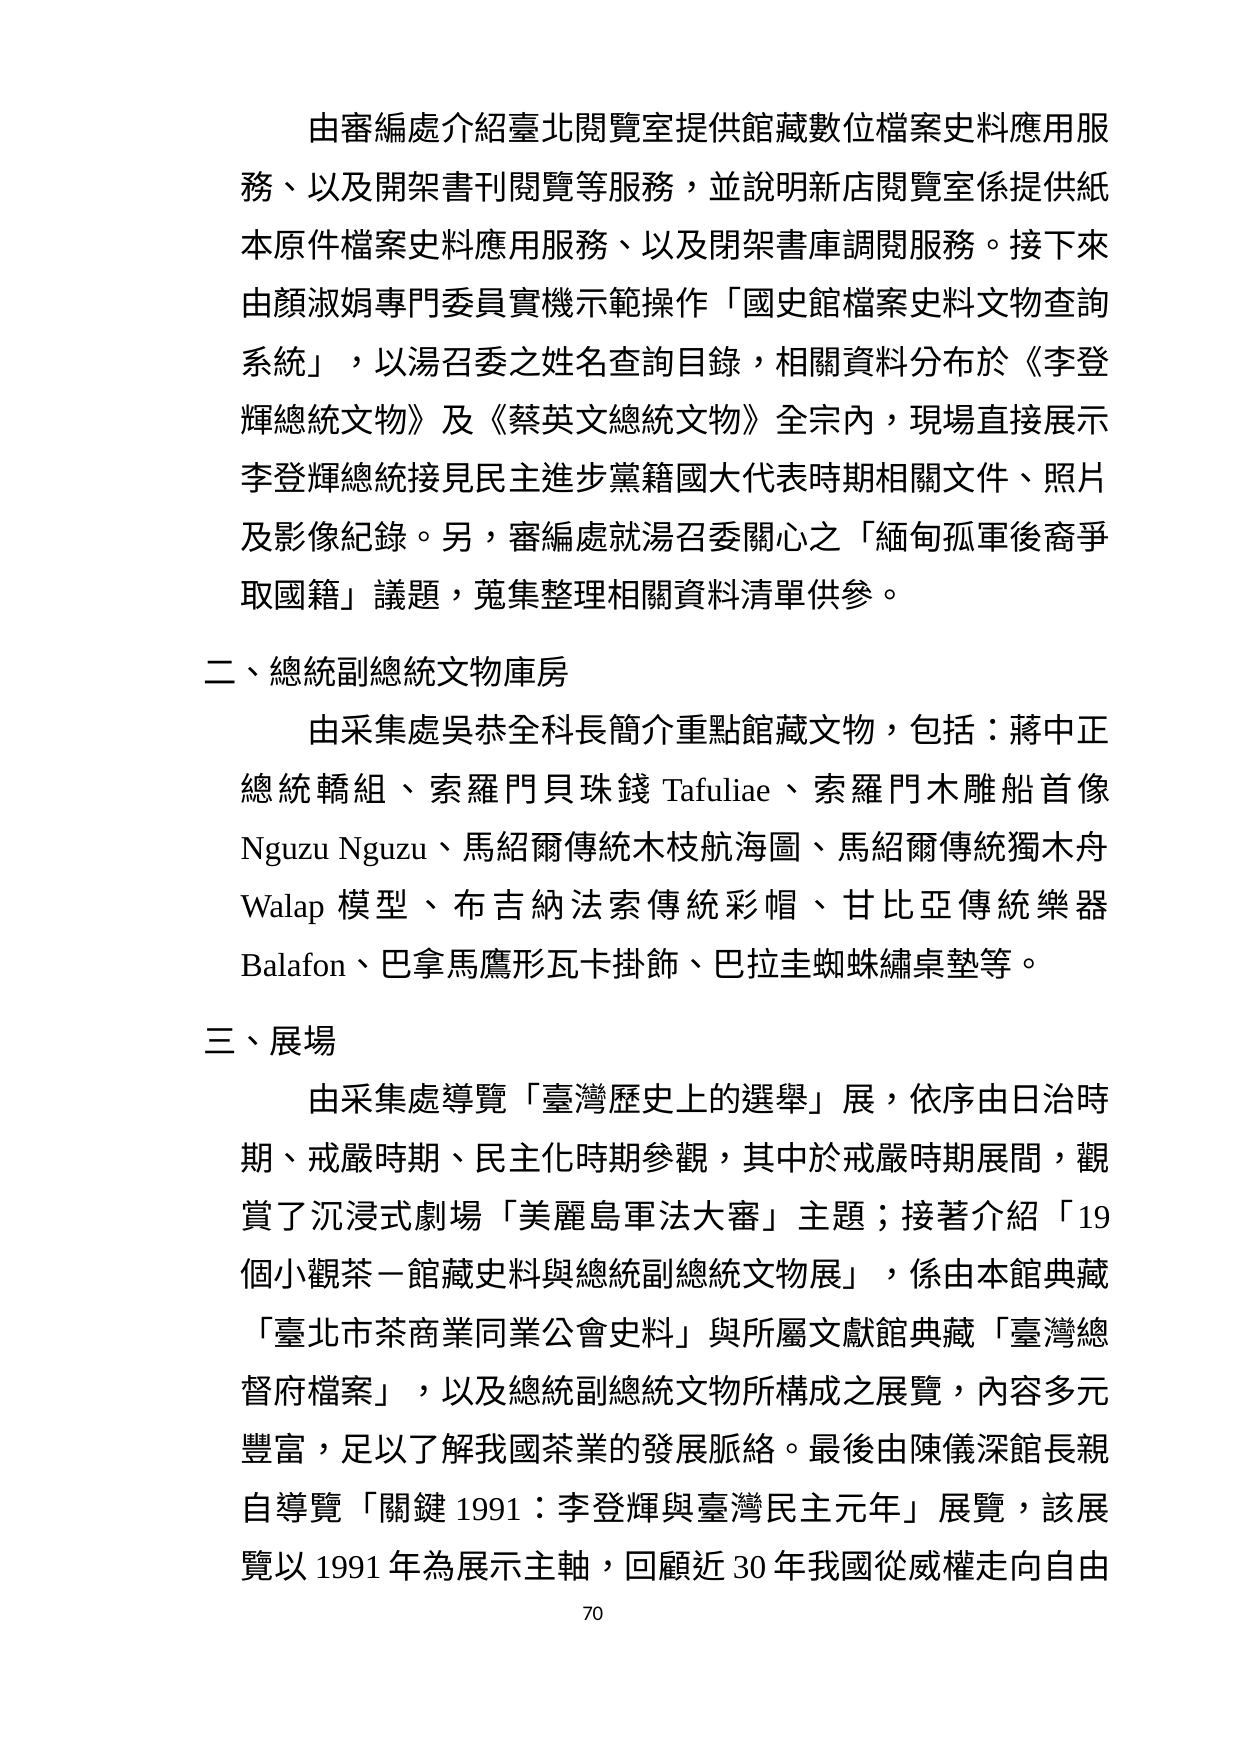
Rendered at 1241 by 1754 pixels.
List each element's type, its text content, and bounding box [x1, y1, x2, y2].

text 三、展場 [203, 1007, 1110, 1065]
text 二、總統副總統文物庫房 [203, 638, 1110, 696]
text 由審編處介紹臺北閱覽室提供館藏數位檔案史料應用服務、以及開架書刊閱覽等服務，並說明新店閱覽室係提供紙本原件檔案史料應用服務、以及閉架書庫調閱服務。接下來由顏淑娟專門委員實機示範操作「國史館檔案史料文物查詢系統」，以湯召委之姓名查詢目錄，相關資料分布於《李登輝總統文物》及《蔡英文總統文物》全宗內，現場直接展示李登輝總統接見民主進步黨籍國大代表時期相關文件、照片及影像紀錄。另，審編處就湯召委關心之「緬甸孤軍後裔爭取國籍」議題，蒐集整理相關資料清單供參。 [240, 94, 1110, 619]
text 由采集處吳恭全科長簡介重點館藏文物，包括：蔣中正總統轎組、索羅門貝珠錢Tafuliae、索羅門木雕船首像Nguzu Nguzu、馬紹爾傳統木枝航海圖、馬紹爾傳統獨木舟Walap模型、布吉納法索傳統彩帽、甘比亞傳統樂器Balafon、巴拿馬鷹形瓦卡掛飾、巴拉圭蜘蛛繡桌墊等。 [240, 696, 1110, 988]
text 由采集處導覽「臺灣歷史上的選舉」展，依序由日治時期、戒嚴時期、民主化時期參觀，其中於戒嚴時期展間，觀賞了沉浸式劇場「美麗島軍法大審」主題；接著介紹「19個小觀茶－館藏史料與總統副總統文物展」，係由本館典藏「臺北市茶商業同業公會史料」與所屬文獻館典藏「臺灣總督府檔案」，以及總統副總統文物所構成之展覽，內容多元豐富，足以了解我國茶業的發展脈絡。最後由陳儀深館長親自導覽「關鍵1991：李登輝與臺灣民主元年」展覽，該展覽以1991年為展示主軸，回顧近30年我國從威權走向自由 [240, 1065, 1110, 1590]
